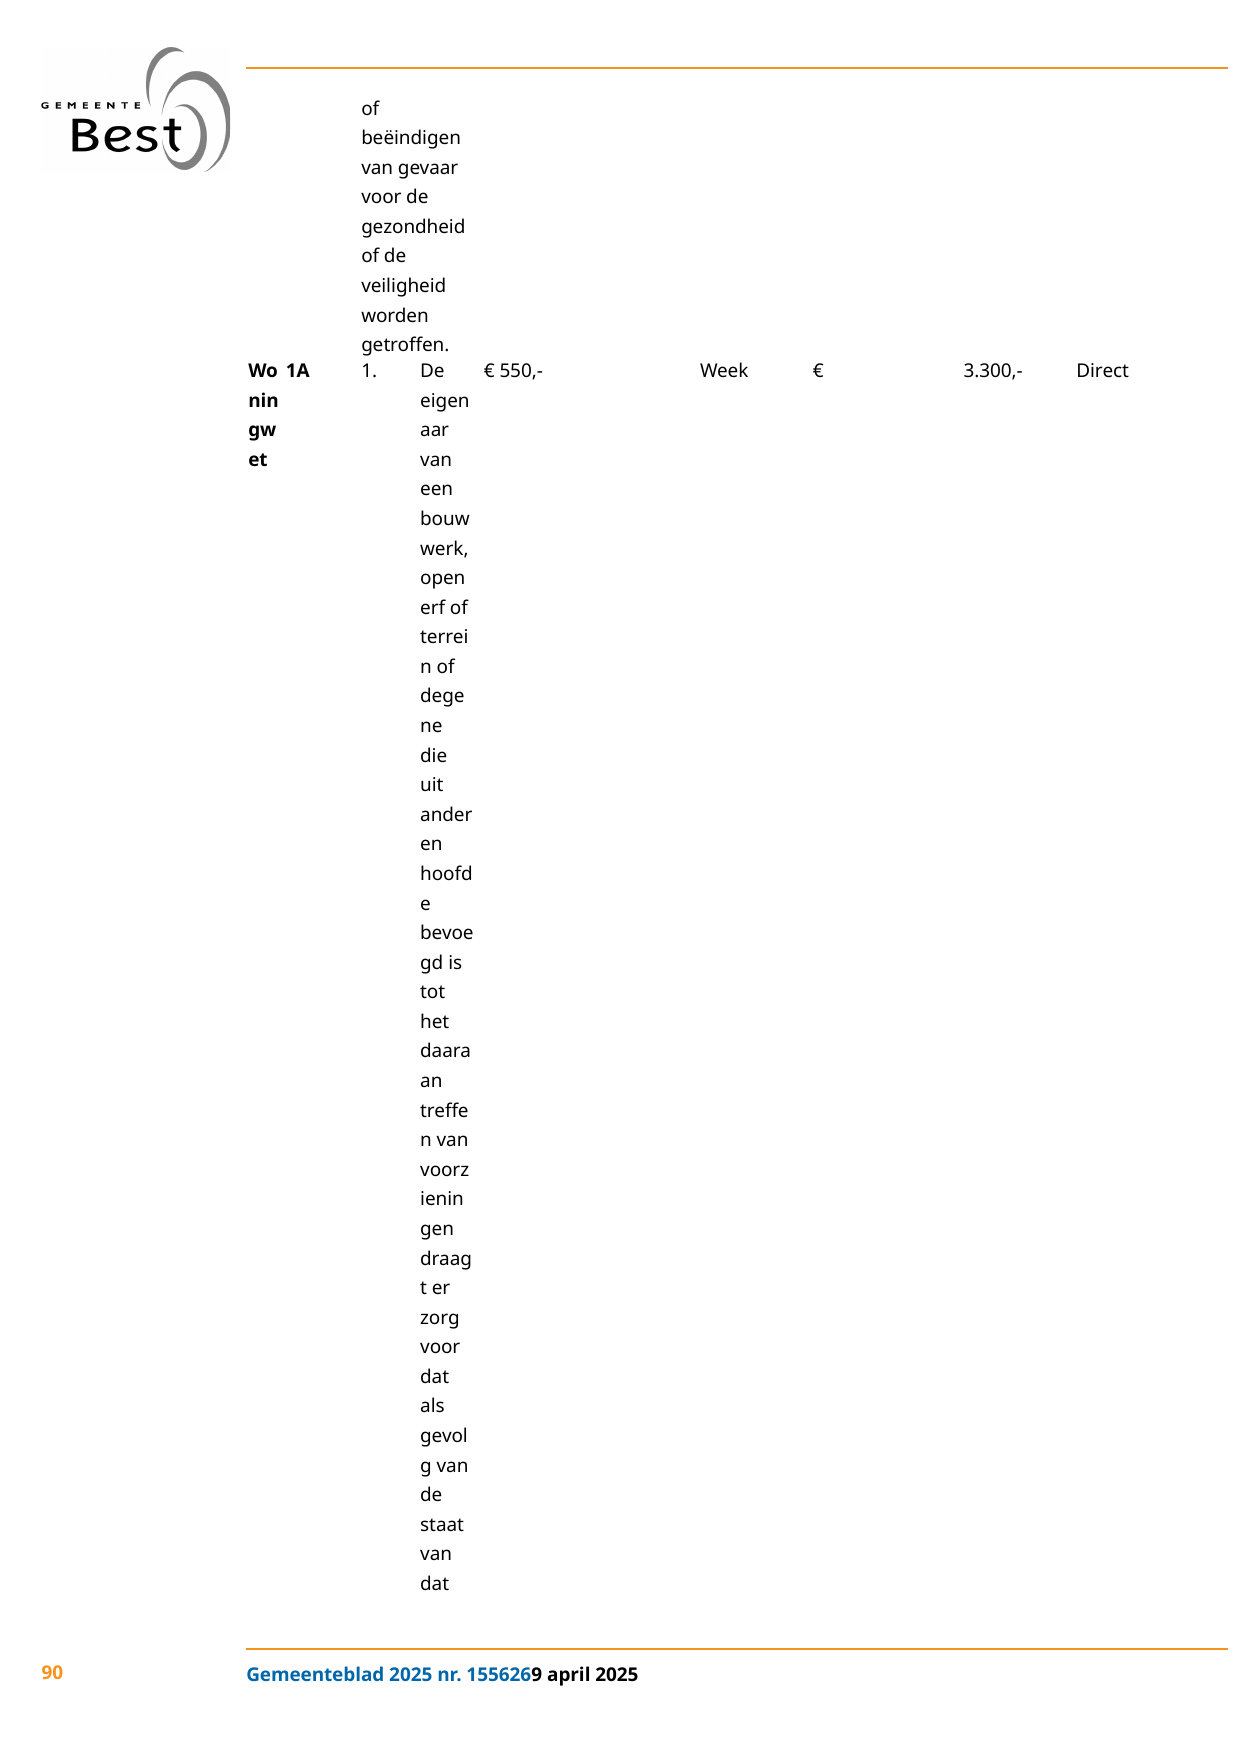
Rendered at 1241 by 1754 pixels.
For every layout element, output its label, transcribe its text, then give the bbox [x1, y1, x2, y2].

table_cell € 550,- [474, 357, 700, 1596]
table_cell [963, 95, 1038, 357]
table_cell De eigenaar van een bouwwerk, open erf of terrein of degene die uit anderen hoofde bevoegd is tot het daaraan treffen van voorzieningen draagt er zorg voor dat als gevolg van de staat van dat [361, 357, 474, 1596]
table_cell [286, 95, 361, 357]
table_cell Direct [1076, 357, 1152, 1596]
table_cell [474, 95, 700, 357]
table_cell [1039, 95, 1076, 357]
table_cell [248, 95, 286, 357]
table_cell Woningwet [248, 357, 286, 1596]
table_cell of beëindigen van gevaar voor de gezondheid of de veiligheid worden getroffen. [361, 95, 474, 357]
table_cell [700, 95, 813, 357]
table_cell 3.300,- [963, 357, 1038, 1596]
table_cell € [813, 357, 963, 1596]
table_cell [1039, 357, 1076, 1596]
table_cell Week [700, 357, 813, 1596]
table_cell [1076, 95, 1152, 357]
table_cell [813, 95, 963, 357]
picture [41, 47, 231, 172]
table_cell 1A [286, 357, 361, 1596]
